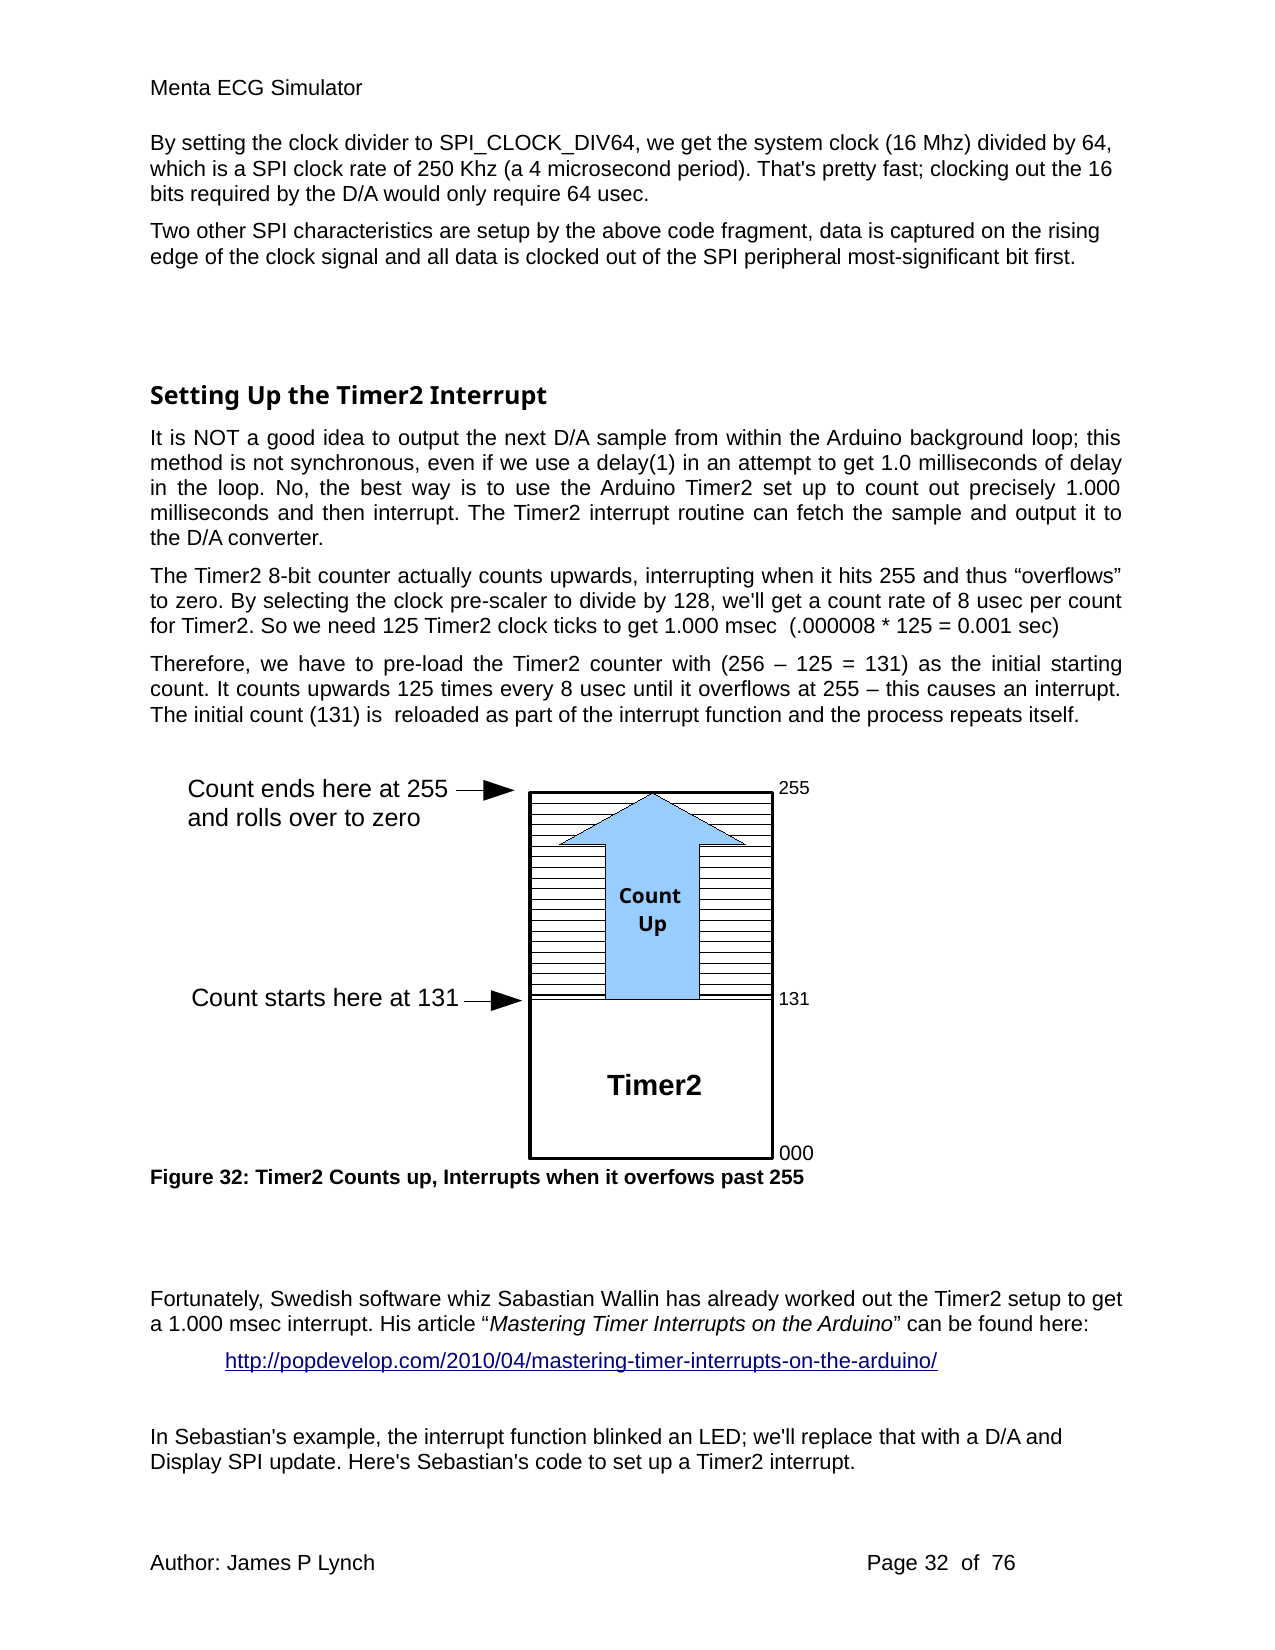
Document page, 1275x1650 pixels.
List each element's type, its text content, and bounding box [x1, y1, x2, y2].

text In Sebastian's example, the interrupt function blinked an LED; we'll replace that with a D/A and Display SPI update. Here's Sebastian's code to set up a Timer2 interrupt. [150, 1424, 1124, 1474]
text By setting the clock divider to SPI_CLOCK_DIV64, we get the system clock (16 Mhz) divided by 64, which is a SPI clock rate of 250 Khz (a 4 microsecond period). That's pretty fast; clocking out the 16 bits required by the D/A would only require 64 usec. [150, 130, 1124, 206]
text Figure 32: Timer2 Counts up, Interrupts when it overfows past 255 [150, 1164, 1120, 1188]
text Fortunately, Swedish software whiz Sabastian Wallin has already worked out the Timer2 setup to get a 1.000 msec interrupt. His article “Mastering Timer Interrupts on the Arduino” can be found here: [150, 1286, 1124, 1336]
subtitle Setting Up the Timer2 Interrupt [150, 378, 1124, 412]
text It is NOT a good idea to output the next D/A sample from within the Arduino background loop; this method is not synchronous, even if we use a delay(1) in an attempt to get 1.0 milliseconds of delay in the loop. No, the best way is to use the Arduino Timer2 set up to count out precisely 1.000 milliseconds and then interrupt. The Timer2 interrupt routine can fetch the sample and output it to the D/A converter. [150, 424, 1124, 550]
text The Timer2 8-bit counter actually counts upwards, interrupting when it hits 255 and thus “overflows” to zero. By selecting the clock pre-scaler to divide by 128, we'll get a count rate of 8 usec per count for Timer2. So we need 125 Timer2 clock ticks to get 1.000 msec (.000008 * 125 = 0.001 sec) [150, 563, 1124, 638]
text Two other SPI characteristics are setup by the above code fragment, data is captured on the rising edge of the clock signal and all data is clocked out of the SPI peripheral most-significant bit first. [150, 218, 1124, 269]
text Therefore, we have to pre-load the Timer2 counter with (256 – 125 = 131) as the initial starting count. It counts upwards 125 times every 8 usec until it overflows at 255 – this causes an interrupt. The initial count (131) is reloaded as part of the interrupt function and the process repeats itself. [150, 651, 1124, 727]
text http://popdevelop.com/2010/04/mastering-timer-interrupts-on-the-arduino/ [225, 1348, 1124, 1374]
